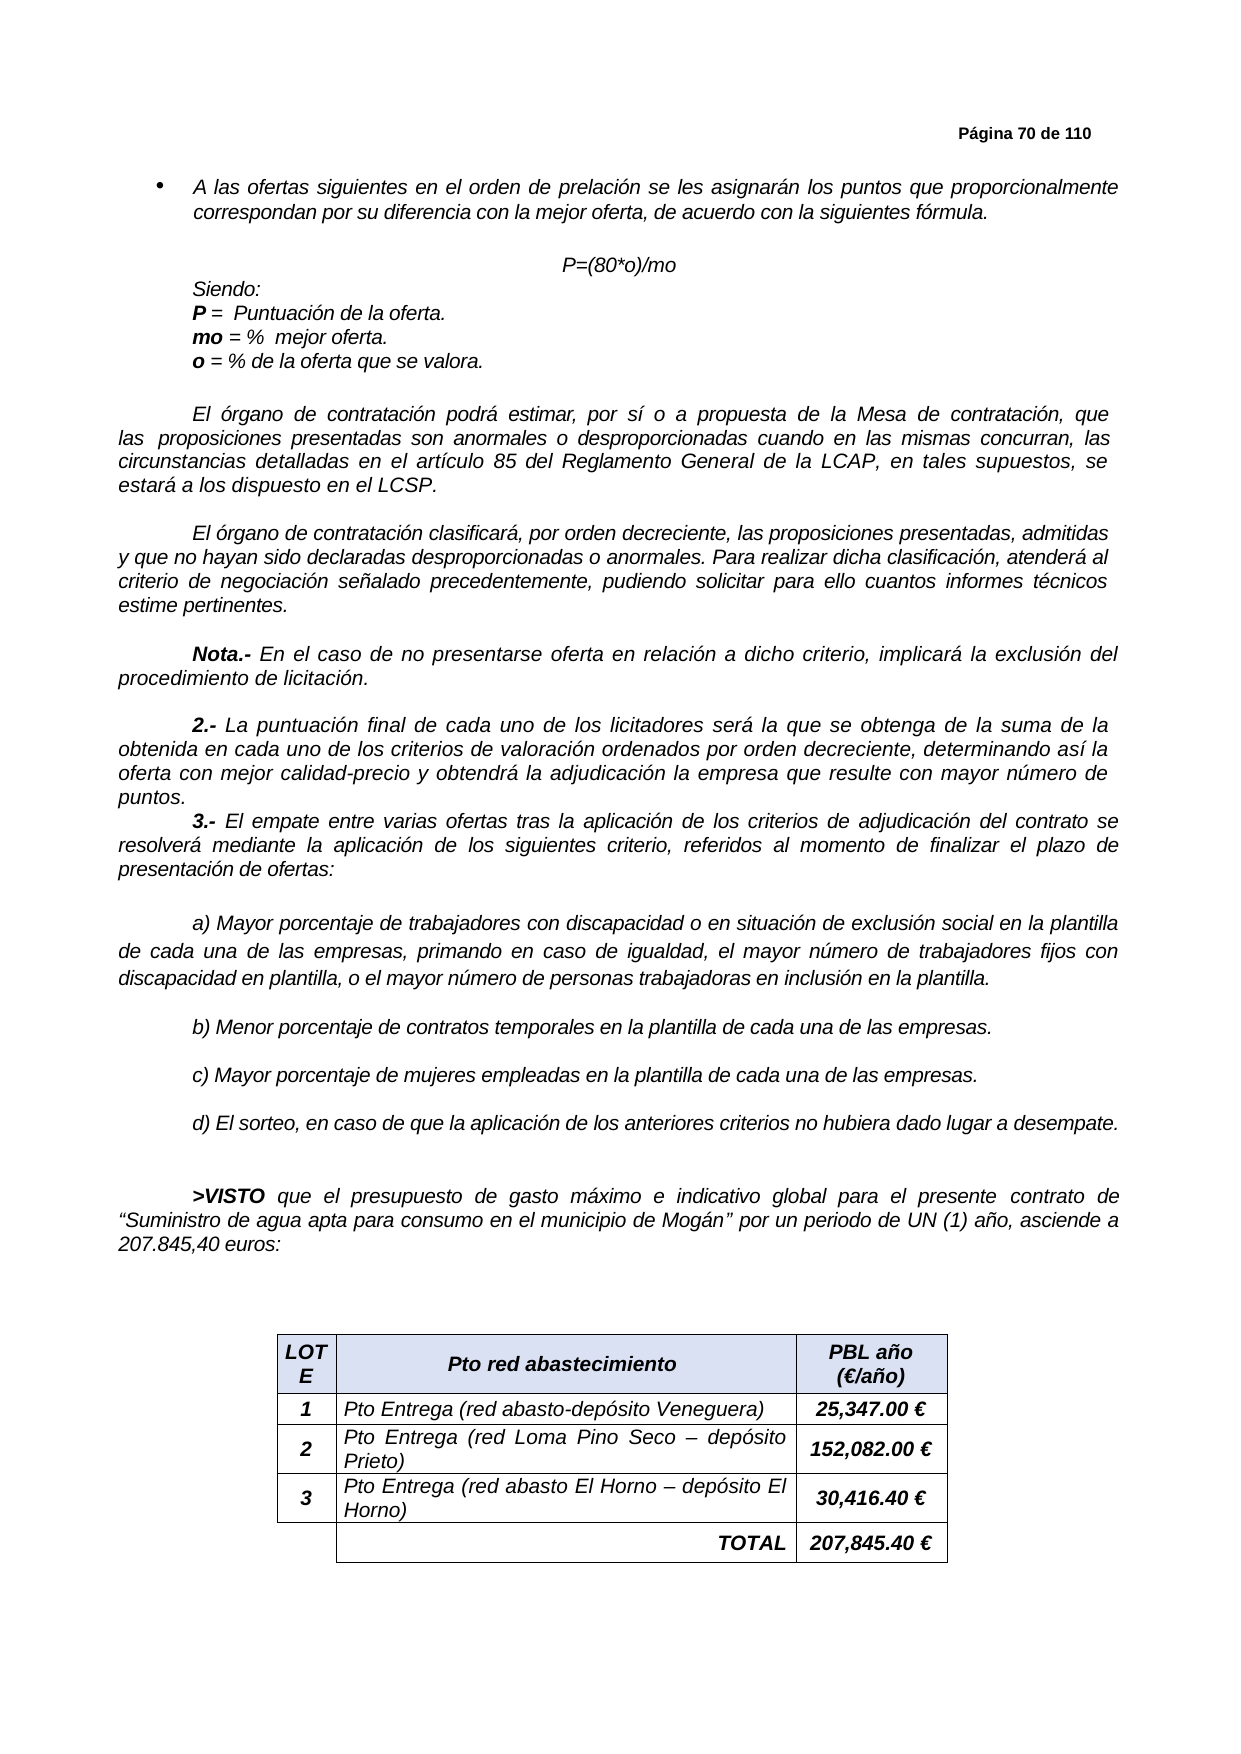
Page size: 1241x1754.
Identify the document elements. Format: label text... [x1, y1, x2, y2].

text >VISTO que el presupuesto de gasto máximo e indicativo global para el presente contrato de “Suministro de agua apta para consumo en el municipio de Mogán” por un periodo de UN (1) año, asciende a 207.845,40 euros: [118, 1183, 1122, 1255]
table_cell [278, 1523, 336, 1562]
table_cell 1 [278, 1394, 336, 1424]
table_cell 152.082,00 € [797, 1425, 947, 1473]
text Siendo: [192, 277, 1122, 301]
table_cell 25.347,00 € [797, 1394, 947, 1424]
table_cell [948, 1522, 963, 1562]
table_cell 2 [278, 1425, 336, 1473]
table_cell 30.416,40 € [797, 1474, 947, 1522]
text P=(80*o)/mo [118, 253, 1122, 277]
table_header PBL año (€/año) [797, 1335, 947, 1393]
text P = Puntuación de la oferta. [192, 301, 1122, 325]
table_header [948, 1334, 963, 1363]
table_header LOTE [278, 1335, 336, 1393]
text El órgano de contratación podrá estimar, por sí o a propuesta de la Mesa de contratación, que las proposiciones presentadas son anormales o desproporcionadas cuando en las mismas concurran, las circunstancias detalladas en el artículo 85 del Reglamento General de la LCAP, en tales supuestos, se estará a los dispuesto en el LCSP. [118, 401, 1111, 497]
table_header Pto red abastecimiento [337, 1335, 796, 1393]
text 3.- El empate entre varias ofertas tras la aplicación de los criterios de adjudicación del contrato se resolverá mediante la aplicación de los siguientes criterio, referidos al momento de finalizar el plazo de presentación de ofertas: [118, 809, 1122, 881]
text 2.- La puntuación final de cada uno de los licitadores será la que se obtenga de la suma de la obtenida en cada uno de los criterios de valoración ordenados por orden decreciente, determinando así la oferta con mejor calidad-precio y obtendrá la adjudicación la empresa que resulte con mayor número de puntos. [118, 713, 1112, 809]
list A las ofertas siguientes en el orden de prelación se les asignarán los puntos que proporcionalmente correspondan por su diferencia con la mejor oferta, de acuerdo con la siguientes fórmula. [156, 175, 1122, 224]
table_cell [948, 1424, 963, 1473]
table_cell [948, 1393, 963, 1424]
text o = % de la oferta que se valora. [192, 349, 1122, 373]
list d) El sorteo, en caso de que la aplicación de los anteriores criterios no hubiera dado lugar a desempate. [118, 1111, 1122, 1135]
list b) Menor porcentaje de contratos temporales en la plantilla de cada una de las empresas. [118, 1014, 1122, 1038]
table_cell 3 [278, 1474, 336, 1522]
list c) Mayor porcentaje de mujeres empleadas en la plantilla de cada una de las empresas. [118, 1063, 1122, 1087]
list a) Mayor porcentaje de trabajadores con discapacidad o en situación de exclusión social en la plantilla de cada una de las empresas, primando en caso de igualdad, el mayor número de trabajadores fijos con discapacidad en plantilla, o el mayor número de personas trabajadoras en inclusión en la plantilla. [118, 911, 1122, 990]
table_cell TOTAL [337, 1523, 796, 1562]
table_cell Pto Entrega (red abasto-depósito Veneguera) [337, 1394, 796, 1424]
text Nota.- En el caso de no presentarse oferta en relación a dicho criterio, implicará la exclusión del procedimiento de licitación. [118, 641, 1122, 689]
table_cell [948, 1363, 963, 1393]
table_cell Pto Entrega (red Loma Pino Seco – depósito Prieto) [337, 1425, 796, 1473]
text mo = % mejor oferta. [192, 325, 1122, 349]
table_cell 207.845,40 € [797, 1523, 947, 1562]
table_cell Pto Entrega (red abasto El Horno – depósito El Horno) [337, 1474, 796, 1522]
text El órgano de contratación clasificará, por orden decreciente, las proposiciones presentadas, admitidas y que no hayan sido declaradas desproporcionadas o anormales. Para realizar dicha clasificación, atenderá al criterio de negociación señalado precedentemente, pudiendo solicitar para ello cuantos informes técnicos estime pertinentes. [118, 521, 1111, 617]
table_cell [948, 1473, 963, 1522]
